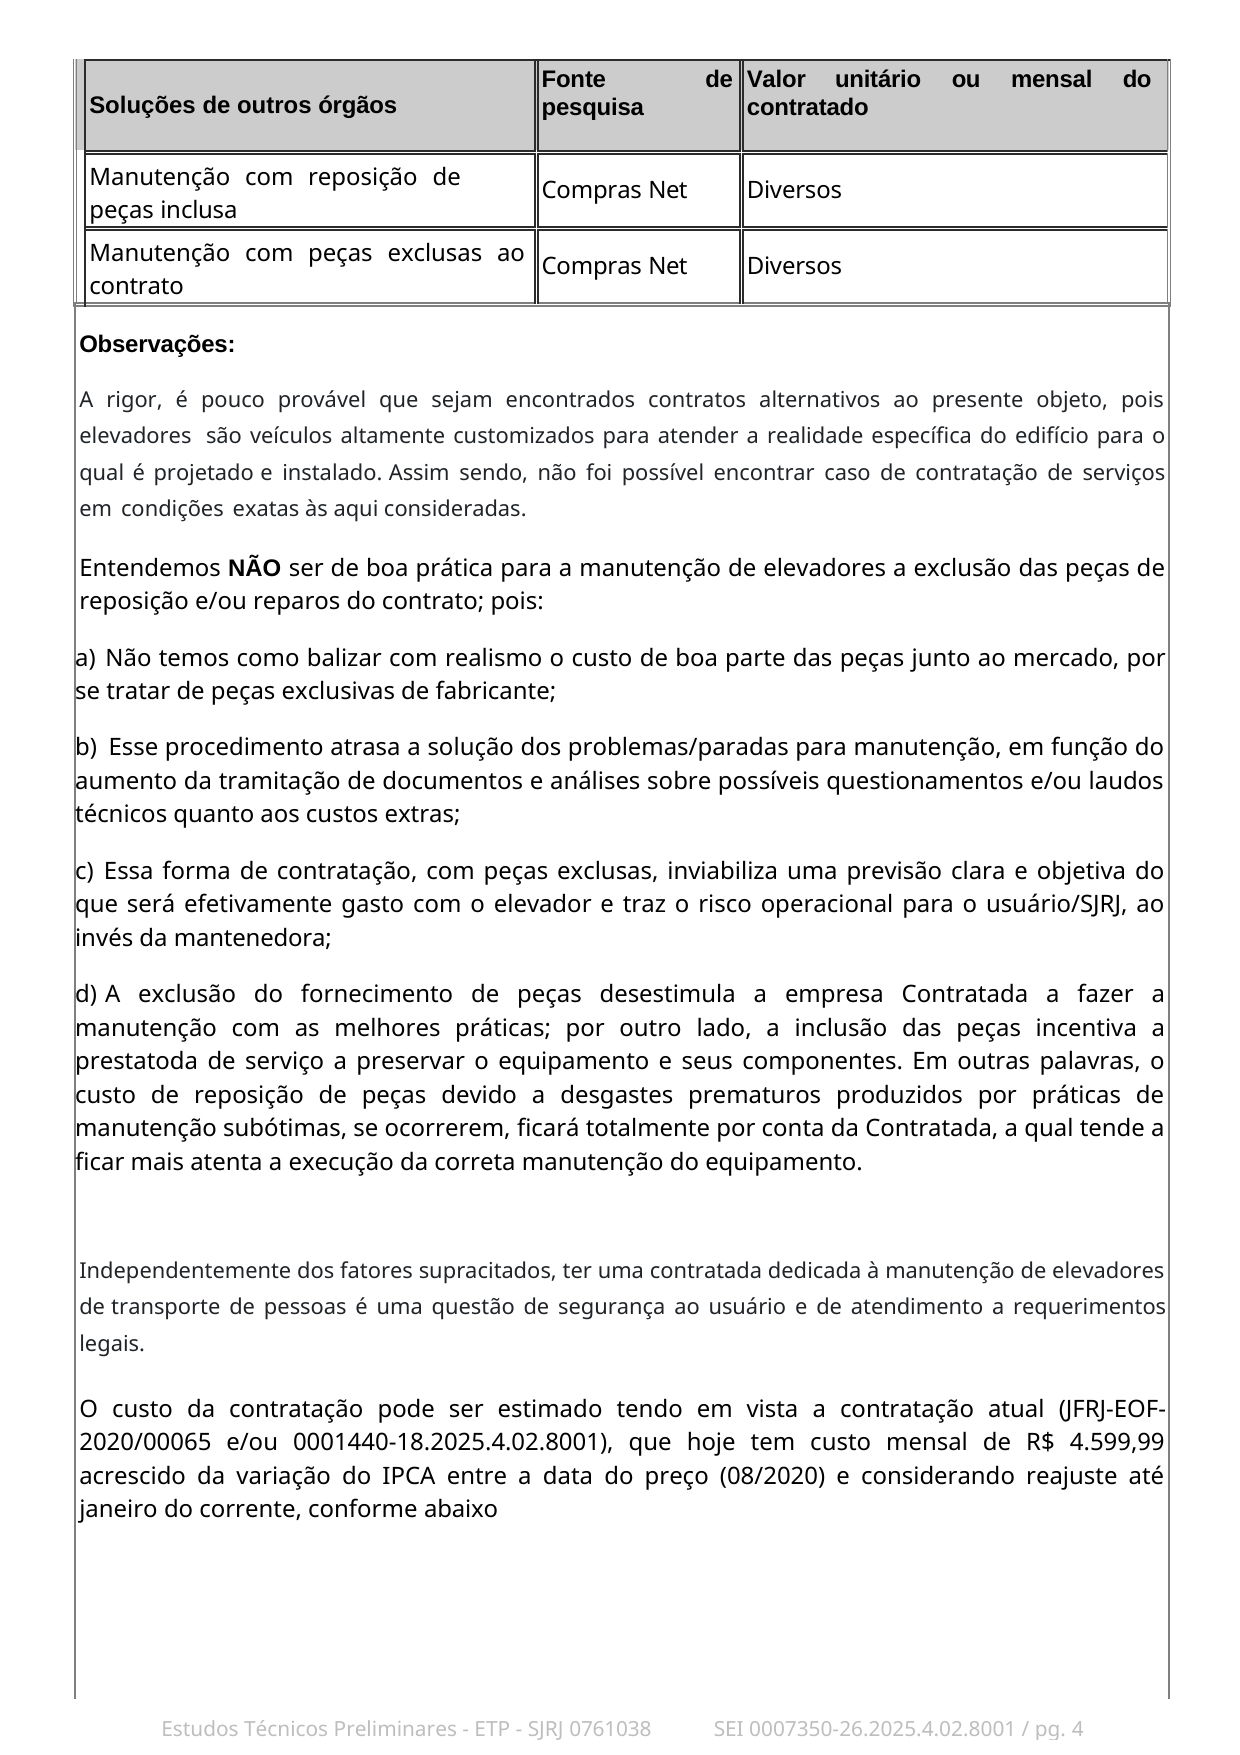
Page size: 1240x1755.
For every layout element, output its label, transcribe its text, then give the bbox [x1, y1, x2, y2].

table_cell [77, 150, 84, 226]
table_cell Compras Net [539, 231, 739, 302]
table_cell Diversos [744, 155, 1167, 226]
table_cell [77, 226, 84, 302]
table_header Valor unitário ou mensal do contratado [744, 61, 1167, 150]
table_header Soluções de outros órgãos [86, 61, 534, 150]
table_cell Manutenção com reposição de peças inclusa [86, 155, 534, 226]
table_cell Manutenção com peças exclusas ao contrato [86, 231, 534, 302]
table_cell Observações: A rigor, é pouco provável que sejam encontrados contratos alternativos ao presente objeto, pois elevadores são veículos altamente customizados para atender a realidade específica do edifício para o qual é projetado e instalado. Assim sendo, não foi possível encontrar caso de contratação de serviços em condições exatas às aqui consideradas. Entendemos NÃO ser de boa prática para a manutenção de elevadores a exclusão das peças de reposição e/ou reparos do contrato; pois: Não temos como balizar com realismo o custo de boa parte das peças junto ao mercado, por se tratar de peças exclusivas de fabricante; Esse procedimento atrasa a solução dos problemas/paradas para manutenção, em função do aumento da tramitação de documentos e análises sobre possíveis questionamentos e/ou laudos técnicos quanto aos custos extras; Essa forma de contratação, com peças exclusas, inviabiliza uma previsão clara e objetiva do que será efetivamente gasto com o elevador e traz o risco operacional para o usuário/SJRJ, ao invés da mantenedora; A exclusão do fornecimento de peças desestimula a empresa Contratada a fazer a manutenção com as melhores práticas; por outro lado, a inclusão das peças incentiva a prestatoda de serviço a preservar o equipamento e seus componentes. Em outras palavras, o custo de reposição de peças devido a desgastes prematuros produzidos por práticas de manutenção subótimas, se ocorrerem, ficará totalmente por conta da Contratada, a qual tende a ficar mais atenta a execução da correta manutenção do equipamento. Independentemente dos fatores supracitados, ter uma contratada dedicada à manutenção de elevadores de transporte de pessoas é uma questão de segurança ao usuário e de atendimento a requerimentos legais. O custo da contratação pode ser estimado tendo em vista a contratação atual (JFRJ-EOF-2020/00065 e/ou 0001440-18.2025.4.02.8001), que hoje tem custo mensal de R$ 4.599,99 acrescido da variação do IPCA entre a data do preço (08/2020) e considerando reajuste até janeiro do corrente, conforme abaixo [76, 307, 1168, 1698]
table_cell Diversos [744, 231, 1167, 302]
table_cell Compras Net [539, 155, 739, 226]
table_header Fonte de pesquisa [539, 61, 739, 150]
table_header [77, 59, 84, 150]
